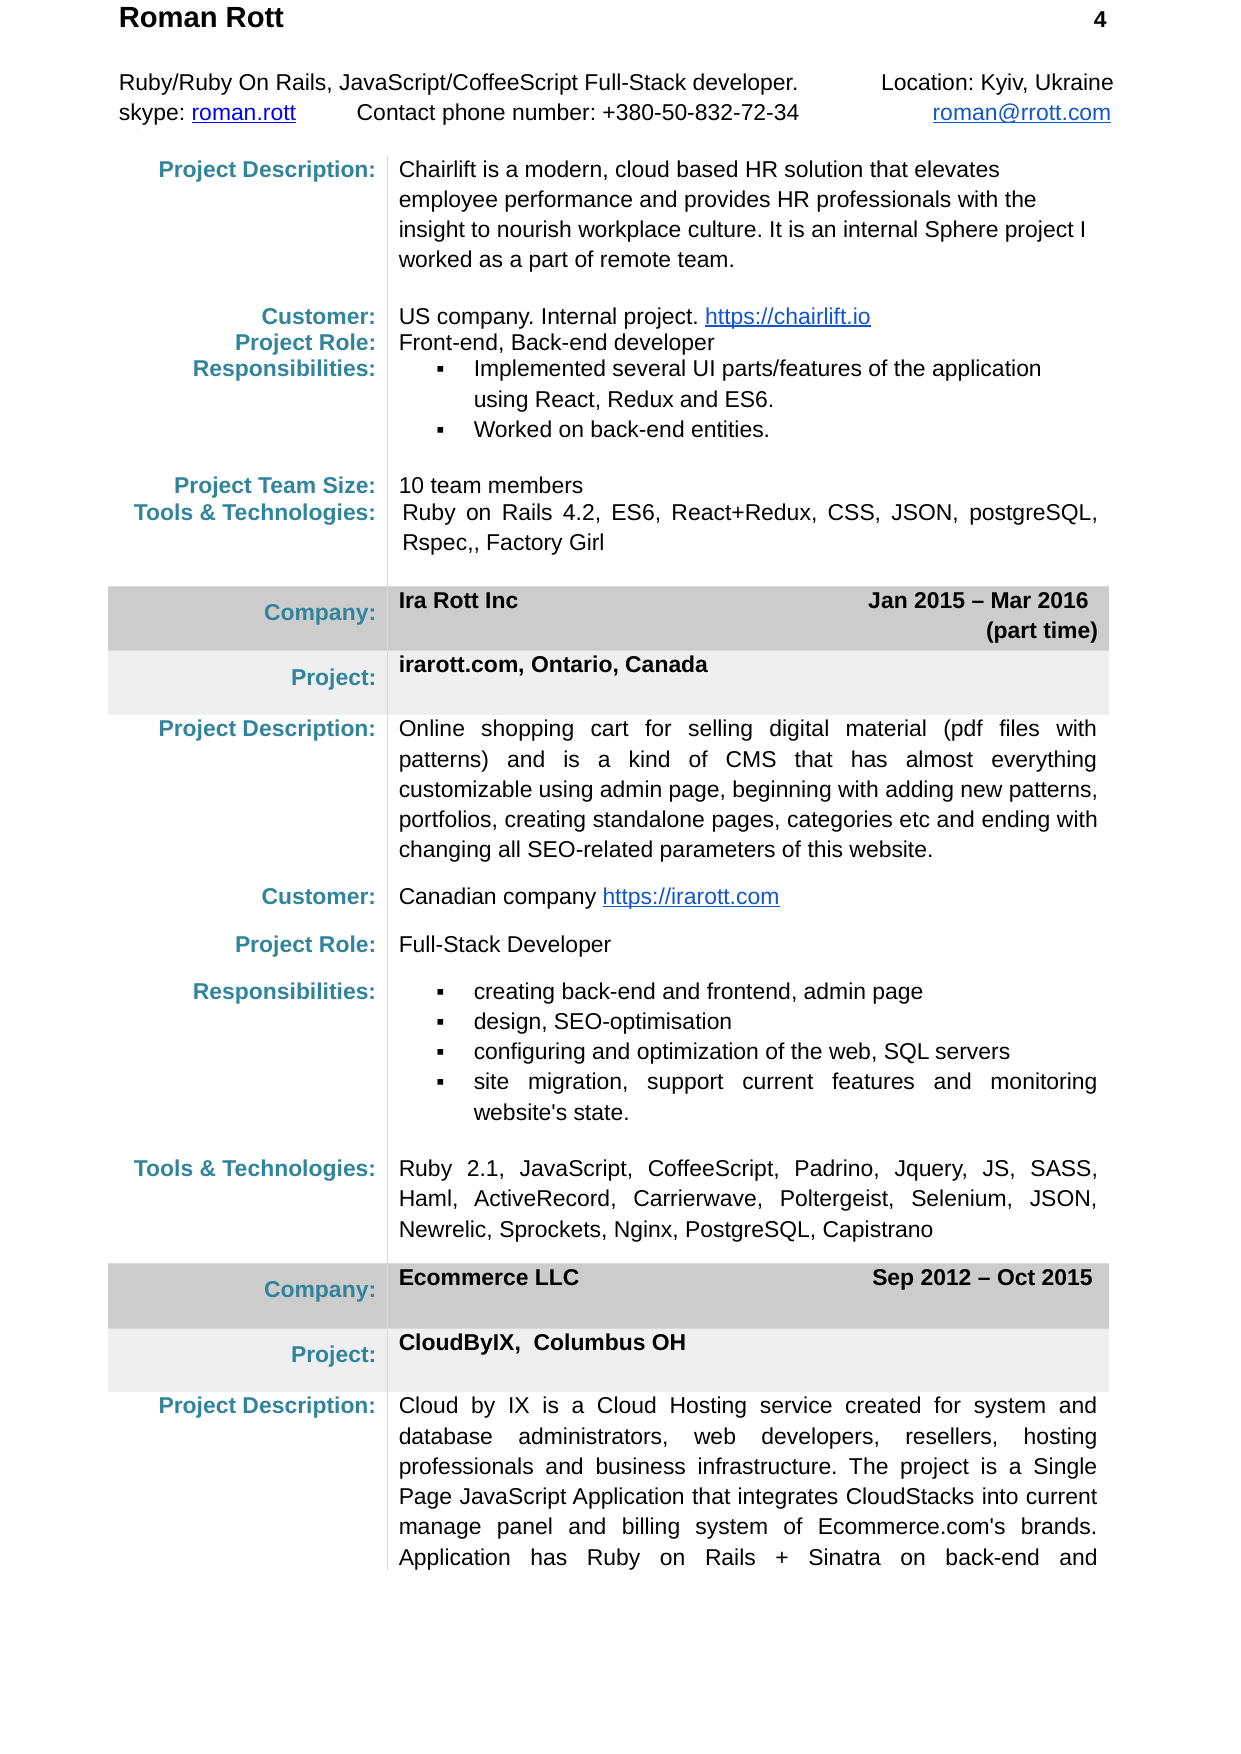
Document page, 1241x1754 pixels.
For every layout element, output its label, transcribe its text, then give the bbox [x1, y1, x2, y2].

table_cell Canadian company https://irarott.com [388, 883, 1109, 931]
table_cell Implemented several UI parts/features of the application using React, Redux and ES6. Worked on back-end entities. [388, 355, 1109, 472]
table_cell Project Role: [108, 329, 387, 355]
table_cell Cloud by IX is a Cloud Hosting service created for system and database administrators, web developers, resellers, hosting professionals and business infrastructure. The project is a Single Page JavaScript Application that integrates CloudStacks into current manage panel and billing system of Ecommerce.com's brands. Application has Ruby on Rails + Sinatra on back-end and [388, 1393, 1109, 1570]
table_cell irarott.com, Ontario, Canada [388, 651, 1109, 715]
table_cell Responsibilities: [108, 355, 387, 472]
table_cell Chairlift is a modern, cloud based HR solution that elevates employee performance and provides HR professionals with the insight to nourish workplace culture. It is an internal Sphere project I worked as a part of remote team. [388, 156, 1109, 303]
table_cell Ecommerce LLC Sep 2012 – Oct 2015 [388, 1264, 1109, 1328]
table_cell Online shopping cart for selling digital material (pdf files with patterns) and is a kind of CMS that has almost everything customizable using admin page, beginning with adding new patterns, portfolios, creating standalone pages, categories etc and ending with changing all SEO-related parameters of this website. [388, 715, 1109, 883]
table_cell Front-end, Back-end developer [388, 329, 1109, 355]
table_cell Ruby on Rails 4.2, ES6, React+Redux, CSS, JSON, postgreSQL, Rspec,, Factory Girl [388, 499, 1109, 586]
table_cell Project: [108, 1329, 387, 1392]
table_cell Company: [108, 587, 387, 650]
table_cell CloudByIX, Columbus OH [388, 1329, 1109, 1392]
table_cell Responsibilities: [108, 978, 387, 1155]
table_cell Project Role: [108, 931, 387, 978]
table_cell Project Description: [108, 715, 387, 883]
table_cell Customer: [108, 303, 387, 329]
table_cell Tools & Technologies: [108, 1155, 387, 1263]
table_cell creating back-end and frontend, admin page design, SEO-optimisation configuring and optimization of the web, SQL servers site migration, support current features and monitoring website's state. [388, 978, 1109, 1155]
table_cell Ira Rott Inc Jan 2015 – Mar 2016 (part time) [388, 587, 1109, 650]
table_cell Project Description: [108, 1393, 387, 1570]
table_cell Full-Stack Developer [388, 931, 1109, 978]
table_cell Customer: [108, 883, 387, 931]
table_cell Company: [108, 1264, 387, 1328]
table_cell Project: [108, 651, 387, 715]
table_cell Project Team Size: [108, 473, 387, 499]
table_cell Project Description: [108, 156, 387, 303]
table_cell Tools & Technologies: [108, 499, 387, 586]
table_cell US company. Internal project. https://chairlift.io [388, 303, 1109, 329]
table_cell Ruby 2.1, JavaScript, CoffeeScript, Padrino, Jquery, JS, SASS, Haml, ActiveRecord, Carrierwave, Poltergeist, Selenium, JSON, Newrelic, Sprockets, Nginx, PostgreSQL, Capistrano [388, 1155, 1109, 1263]
table_cell 10 team members [388, 473, 1109, 499]
